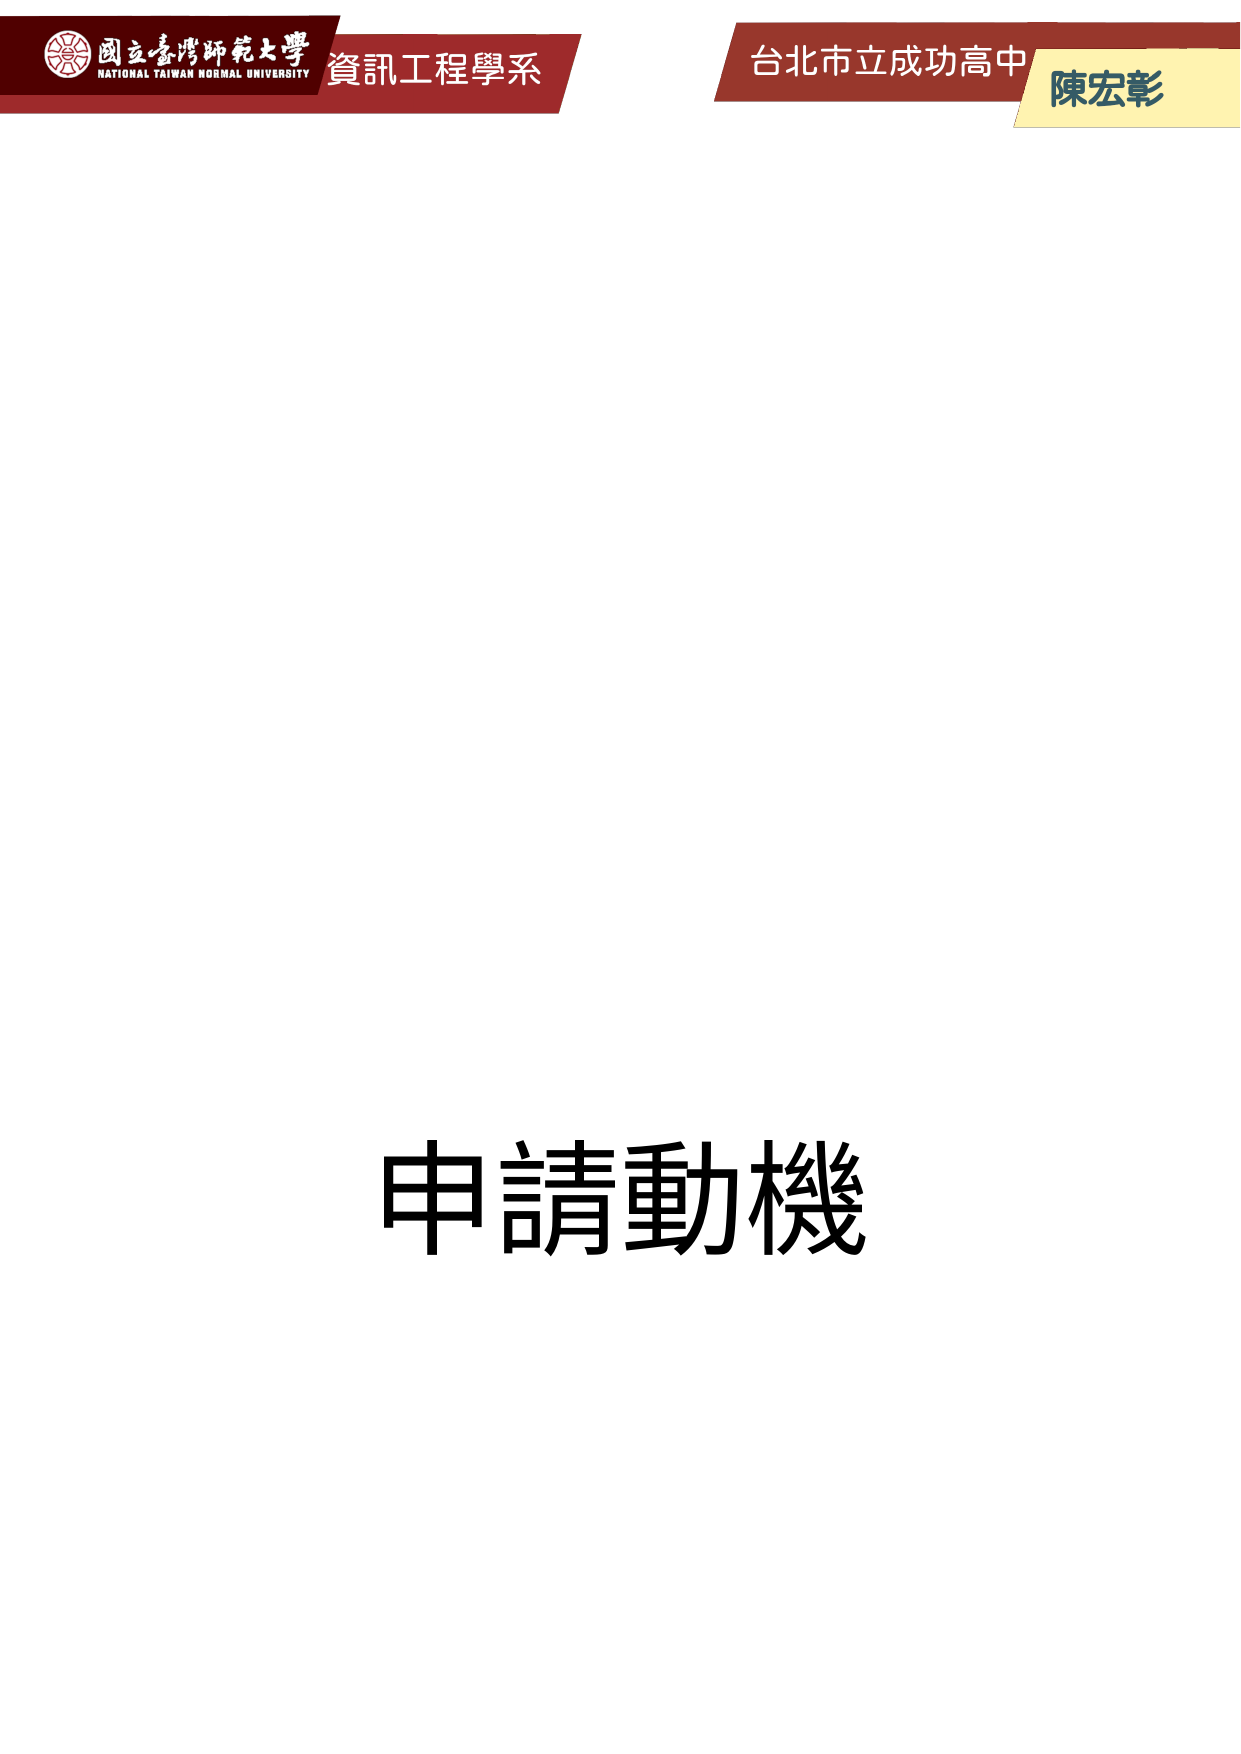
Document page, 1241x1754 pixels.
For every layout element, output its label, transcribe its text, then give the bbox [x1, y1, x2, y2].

text 申請動機 [118, 1100, 1122, 1281]
picture [0, 0, 1241, 152]
